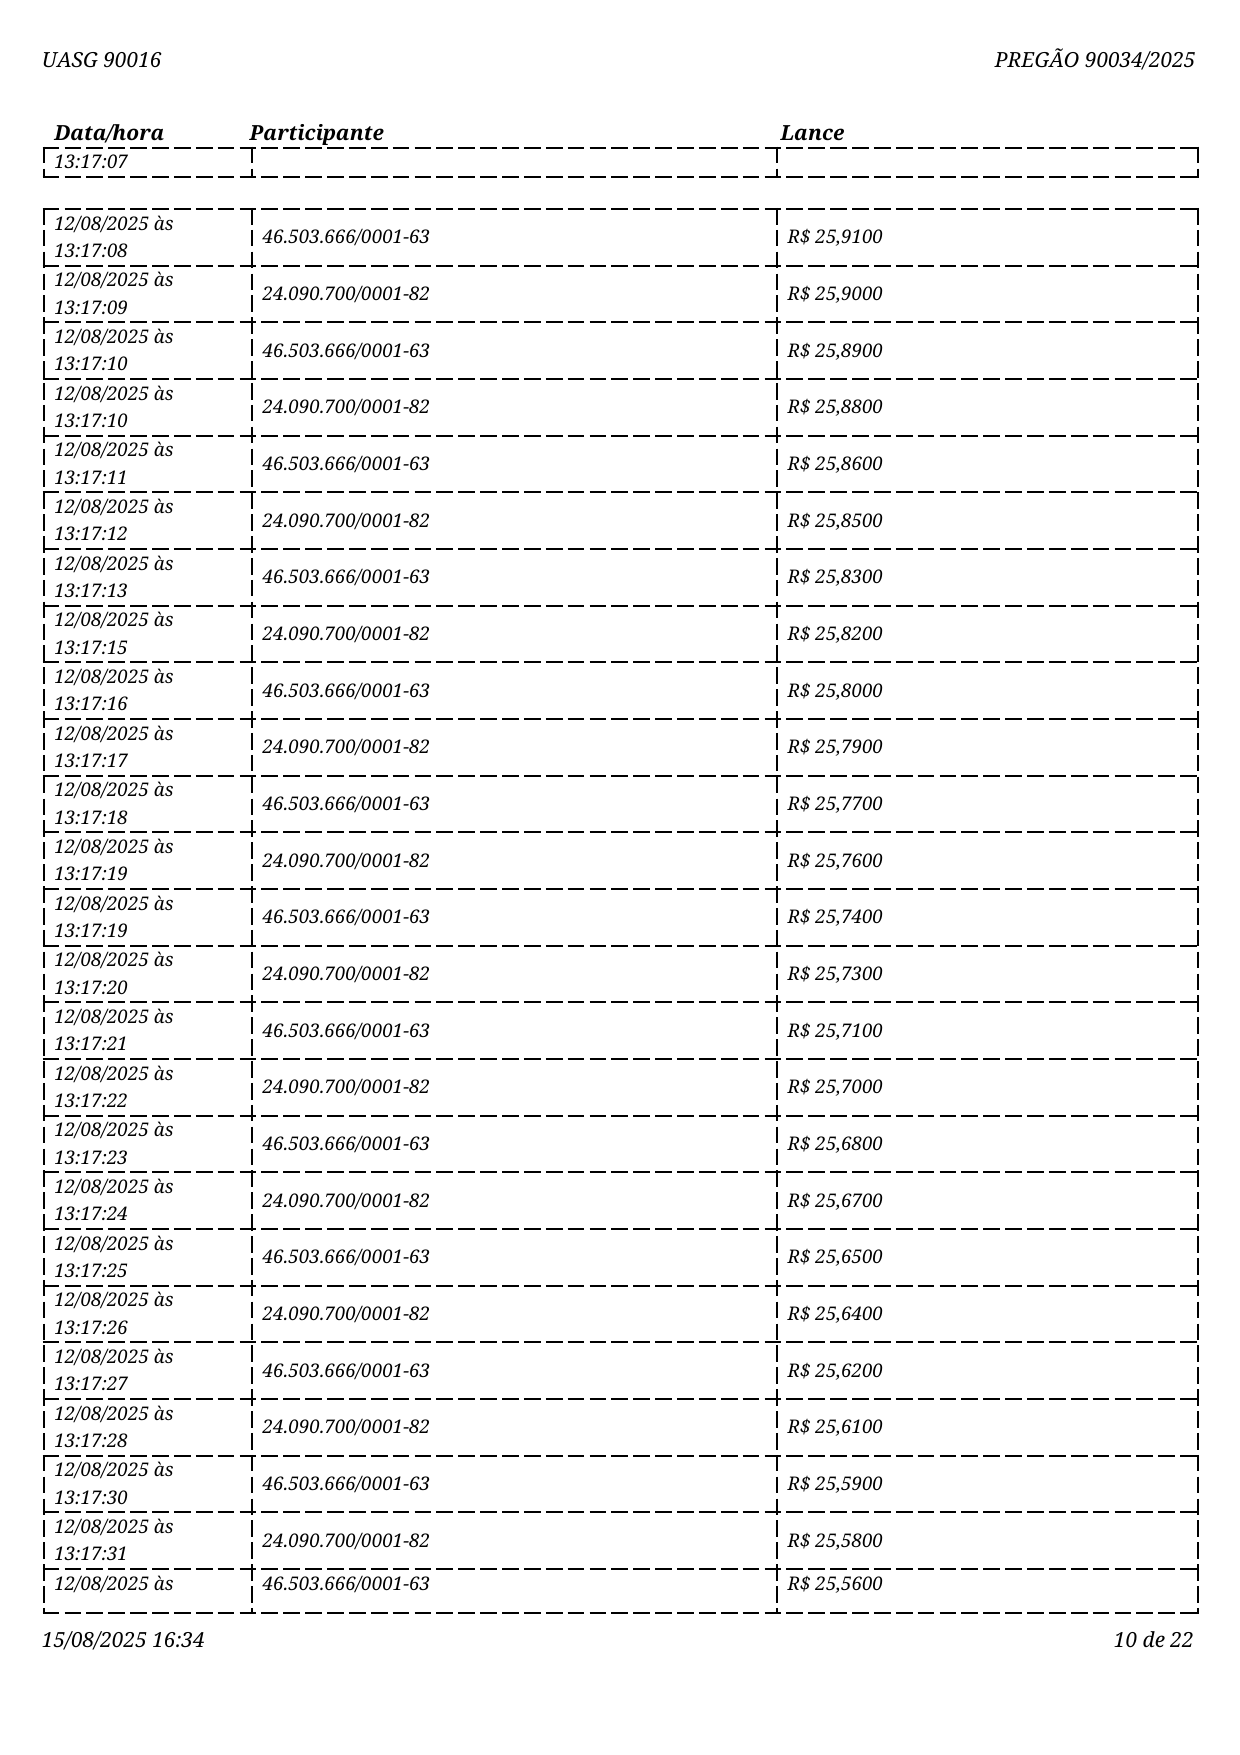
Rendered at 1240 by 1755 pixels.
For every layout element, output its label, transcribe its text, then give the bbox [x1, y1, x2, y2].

table_cell R$ 25,8000 [777, 661, 1198, 718]
table_header 12/08/2025 às 13:17:08 [44, 208, 252, 264]
table_header 46.503.666/0001-63 [252, 208, 777, 264]
table_cell 12/08/2025 às 13:17:27 [44, 1341, 252, 1398]
table_cell 12/08/2025 às 13:17:13 [44, 548, 252, 604]
table_cell 12/08/2025 às 13:17:18 [44, 775, 252, 831]
table_cell R$ 25,6500 [777, 1228, 1198, 1284]
table_cell R$ 25,7300 [777, 945, 1198, 1001]
table_cell 12/08/2025 às 13:17:28 [44, 1398, 252, 1454]
table_cell R$ 25,5800 [777, 1511, 1198, 1568]
table_cell 24.090.700/0001-82 [252, 831, 777, 888]
table_cell R$ 25,9000 [777, 265, 1198, 321]
table_cell R$ 25,7900 [777, 718, 1198, 774]
table_cell R$ 25,7000 [777, 1058, 1198, 1114]
table_cell 24.090.700/0001-82 [252, 1171, 777, 1228]
table_cell [252, 147, 777, 176]
table_cell R$ 25,8600 [777, 435, 1198, 491]
table_cell R$ 25,8300 [777, 548, 1198, 604]
table_cell R$ 25,7400 [777, 888, 1198, 944]
table_cell 12/08/2025 às 13:17:20 [44, 945, 252, 1001]
table_cell 12/08/2025 às 13:17:26 [44, 1285, 252, 1341]
table_cell 46.503.666/0001-63 [252, 1455, 777, 1511]
table_cell 46.503.666/0001-63 [252, 1568, 777, 1612]
table_cell 24.090.700/0001-82 [252, 1511, 777, 1568]
table_cell R$ 25,6100 [777, 1398, 1198, 1454]
table_cell R$ 25,6400 [777, 1285, 1198, 1341]
table_cell 12/08/2025 às 13:17:10 [44, 321, 252, 378]
table_cell R$ 25,6800 [777, 1115, 1198, 1171]
table_cell 12/08/2025 às 13:17:15 [44, 605, 252, 661]
table_cell R$ 25,7600 [777, 831, 1198, 888]
table_cell 46.503.666/0001-63 [252, 1341, 777, 1398]
table_cell R$ 25,6700 [777, 1171, 1198, 1228]
table_cell R$ 25,7700 [777, 775, 1198, 831]
table_cell 12/08/2025 às 13:17:24 [44, 1171, 252, 1228]
table_cell R$ 25,8500 [777, 491, 1198, 548]
table_cell 12/08/2025 às 13:17:22 [44, 1058, 252, 1114]
table_cell 46.503.666/0001-63 [252, 775, 777, 831]
table_cell 46.503.666/0001-63 [252, 548, 777, 604]
table_header R$ 25,9100 [777, 208, 1198, 264]
table_cell R$ 25,8900 [777, 321, 1198, 378]
table_cell 12/08/2025 às 13:17:16 [44, 661, 252, 718]
table_cell 12/08/2025 às 13:17:10 [44, 378, 252, 434]
table_cell 46.503.666/0001-63 [252, 1001, 777, 1058]
table_cell 46.503.666/0001-63 [252, 888, 777, 944]
table_cell 12/08/2025 às 13:17:11 [44, 435, 252, 491]
table_cell 46.503.666/0001-63 [252, 321, 777, 378]
table_cell 12/08/2025 às 13:17:30 [44, 1455, 252, 1511]
table_cell 12/08/2025 às 13:17:19 [44, 831, 252, 888]
table_cell 24.090.700/0001-82 [252, 718, 777, 774]
table_cell 24.090.700/0001-82 [252, 945, 777, 1001]
table_cell 24.090.700/0001-82 [252, 1398, 777, 1454]
table_cell 24.090.700/0001-82 [252, 1058, 777, 1114]
table_cell 12/08/2025 às 13:17:09 [44, 265, 252, 321]
table_cell 46.503.666/0001-63 [252, 1115, 777, 1171]
table_cell 12/08/2025 às 13:17:12 [44, 491, 252, 548]
table_cell 12/08/2025 às 13:17:21 [44, 1001, 252, 1058]
table_cell 24.090.700/0001-82 [252, 378, 777, 434]
table_cell 12/08/2025 às 13:17:19 [44, 888, 252, 944]
table_cell R$ 25,5900 [777, 1455, 1198, 1511]
table_cell 46.503.666/0001-63 [252, 435, 777, 491]
table_cell 12/08/2025 às 13:17:17 [44, 718, 252, 774]
table_cell R$ 25,8200 [777, 605, 1198, 661]
table_cell 24.090.700/0001-82 [252, 265, 777, 321]
table_cell R$ 25,7100 [777, 1001, 1198, 1058]
table_cell [777, 147, 1198, 176]
table_cell 46.503.666/0001-63 [252, 661, 777, 718]
table_cell R$ 25,5600 [777, 1568, 1198, 1612]
table_cell 46.503.666/0001-63 [252, 1228, 777, 1284]
table_cell 13:17:07 [44, 147, 252, 176]
table_cell 24.090.700/0001-82 [252, 605, 777, 661]
table_cell 24.090.700/0001-82 [252, 491, 777, 548]
table_cell 12/08/2025 às 13:17:31 [44, 1511, 252, 1568]
table_cell 12/08/2025 às 13:17:23 [44, 1115, 252, 1171]
table_cell R$ 25,8800 [777, 378, 1198, 434]
table_cell R$ 25,6200 [777, 1341, 1198, 1398]
table_cell 24.090.700/0001-82 [252, 1285, 777, 1341]
table_cell 12/08/2025 às 13:17:25 [44, 1228, 252, 1284]
table_cell 12/08/2025 às [44, 1568, 252, 1612]
